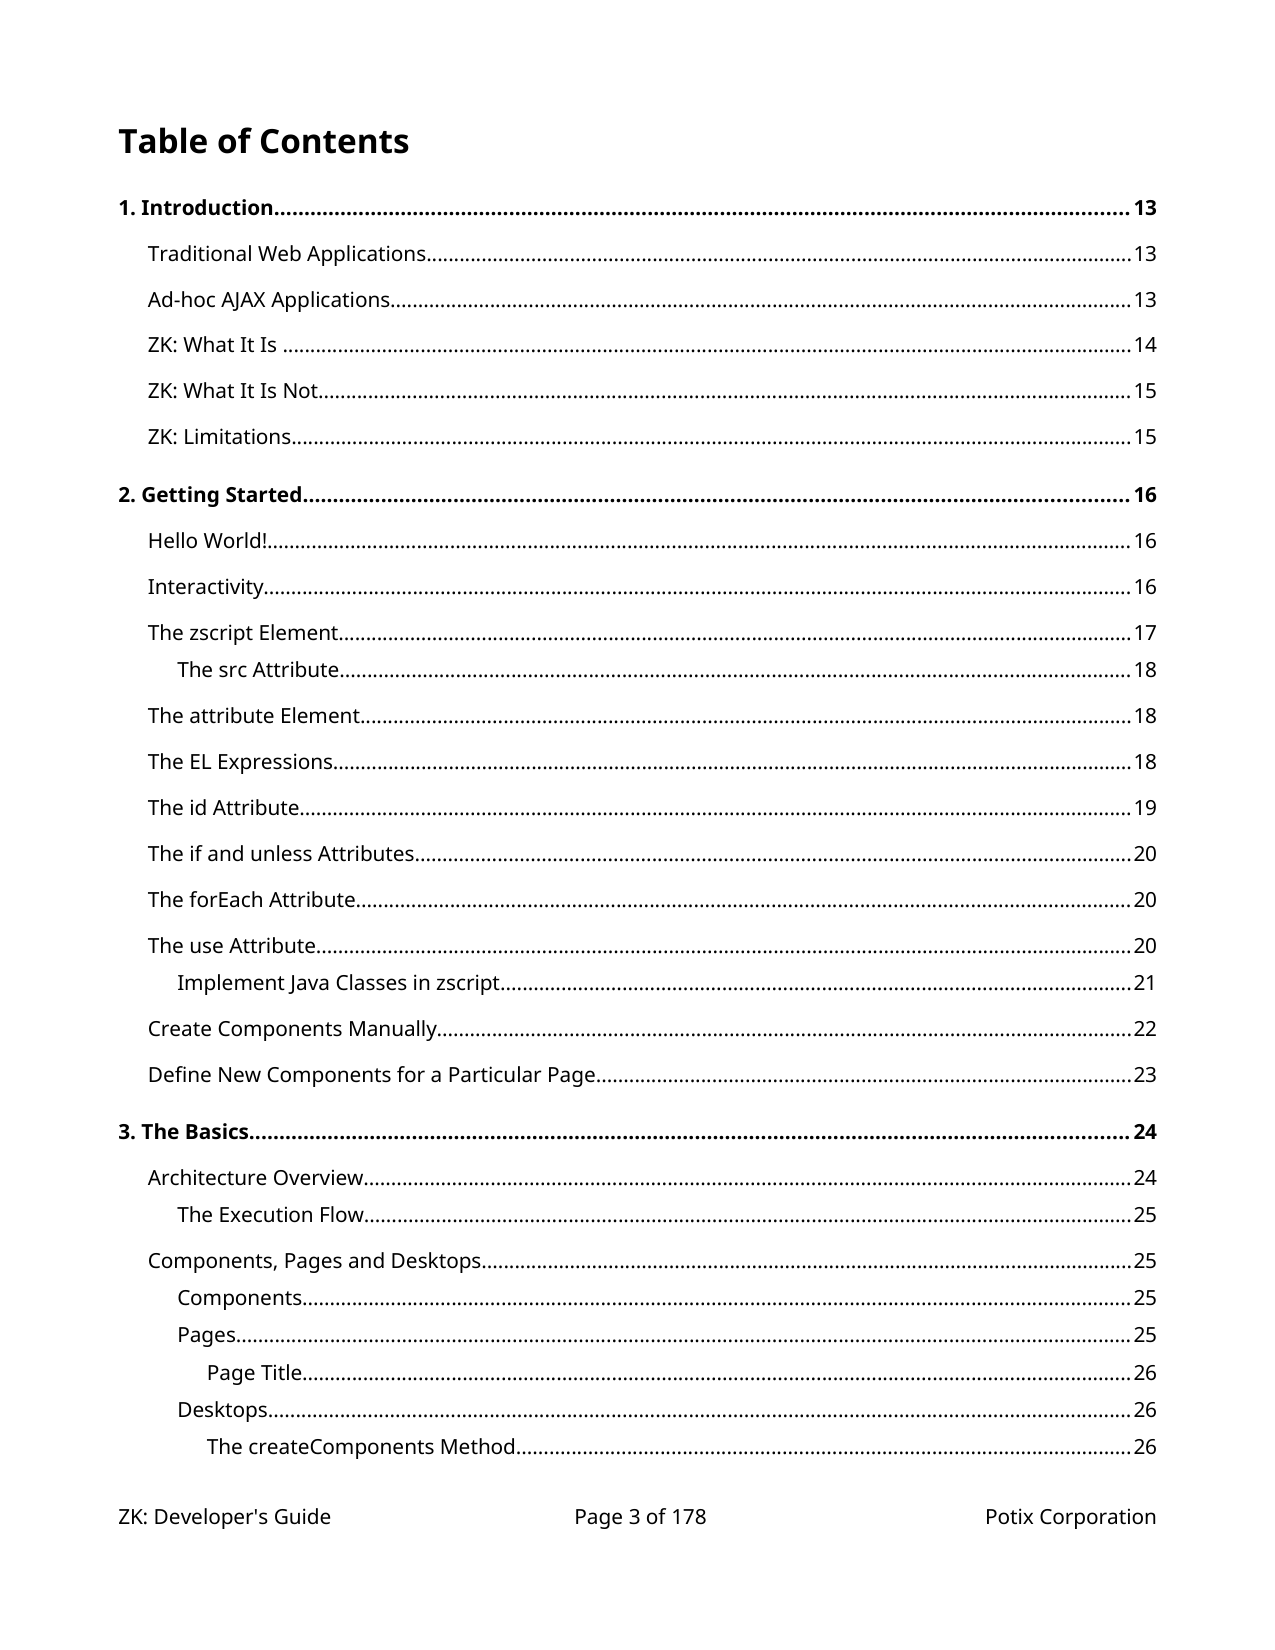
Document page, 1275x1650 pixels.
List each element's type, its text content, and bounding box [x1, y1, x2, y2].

text The zscript Element 17 [148, 618, 1157, 646]
text ZK: What It Is 14 [148, 331, 1157, 359]
text The src Attribute 18 [177, 655, 1157, 683]
text Components 25 [177, 1283, 1157, 1312]
text Desktops 26 [177, 1395, 1157, 1423]
text The attribute Element 18 [148, 701, 1157, 729]
text The Execution Flow 25 [177, 1200, 1157, 1229]
text The createComponents Method 26 [207, 1432, 1157, 1460]
text Architecture Overview 24 [148, 1163, 1157, 1192]
text Interactivity 16 [148, 572, 1157, 600]
text Ad-hoc AJAX Applications 13 [148, 285, 1157, 313]
text ZK: Limitations 15 [148, 422, 1157, 451]
text 1. Introduction 13 [118, 193, 1157, 221]
subtitle Table of Contents [118, 118, 1157, 163]
text Hello World! 16 [148, 526, 1157, 554]
text The if and unless Attributes 20 [148, 839, 1157, 867]
text The id Attribute 19 [148, 793, 1157, 821]
text The EL Expressions 18 [148, 747, 1157, 775]
text Components, Pages and Desktops 25 [148, 1246, 1157, 1274]
text Define New Components for a Particular Page 23 [148, 1060, 1157, 1088]
text ZK: What It Is Not 15 [148, 377, 1157, 405]
text Traditional Web Applications 13 [148, 239, 1157, 267]
text The forEach Attribute 20 [148, 885, 1157, 913]
text The use Attribute 20 [148, 931, 1157, 959]
text 3. The Basics 24 [118, 1117, 1157, 1146]
text Implement Java Classes in zscript 21 [177, 968, 1157, 996]
text 2. Getting Started 16 [118, 480, 1157, 508]
text Create Components Manually 22 [148, 1014, 1157, 1042]
text Pages 25 [177, 1321, 1157, 1349]
text Page Title 26 [207, 1358, 1157, 1386]
